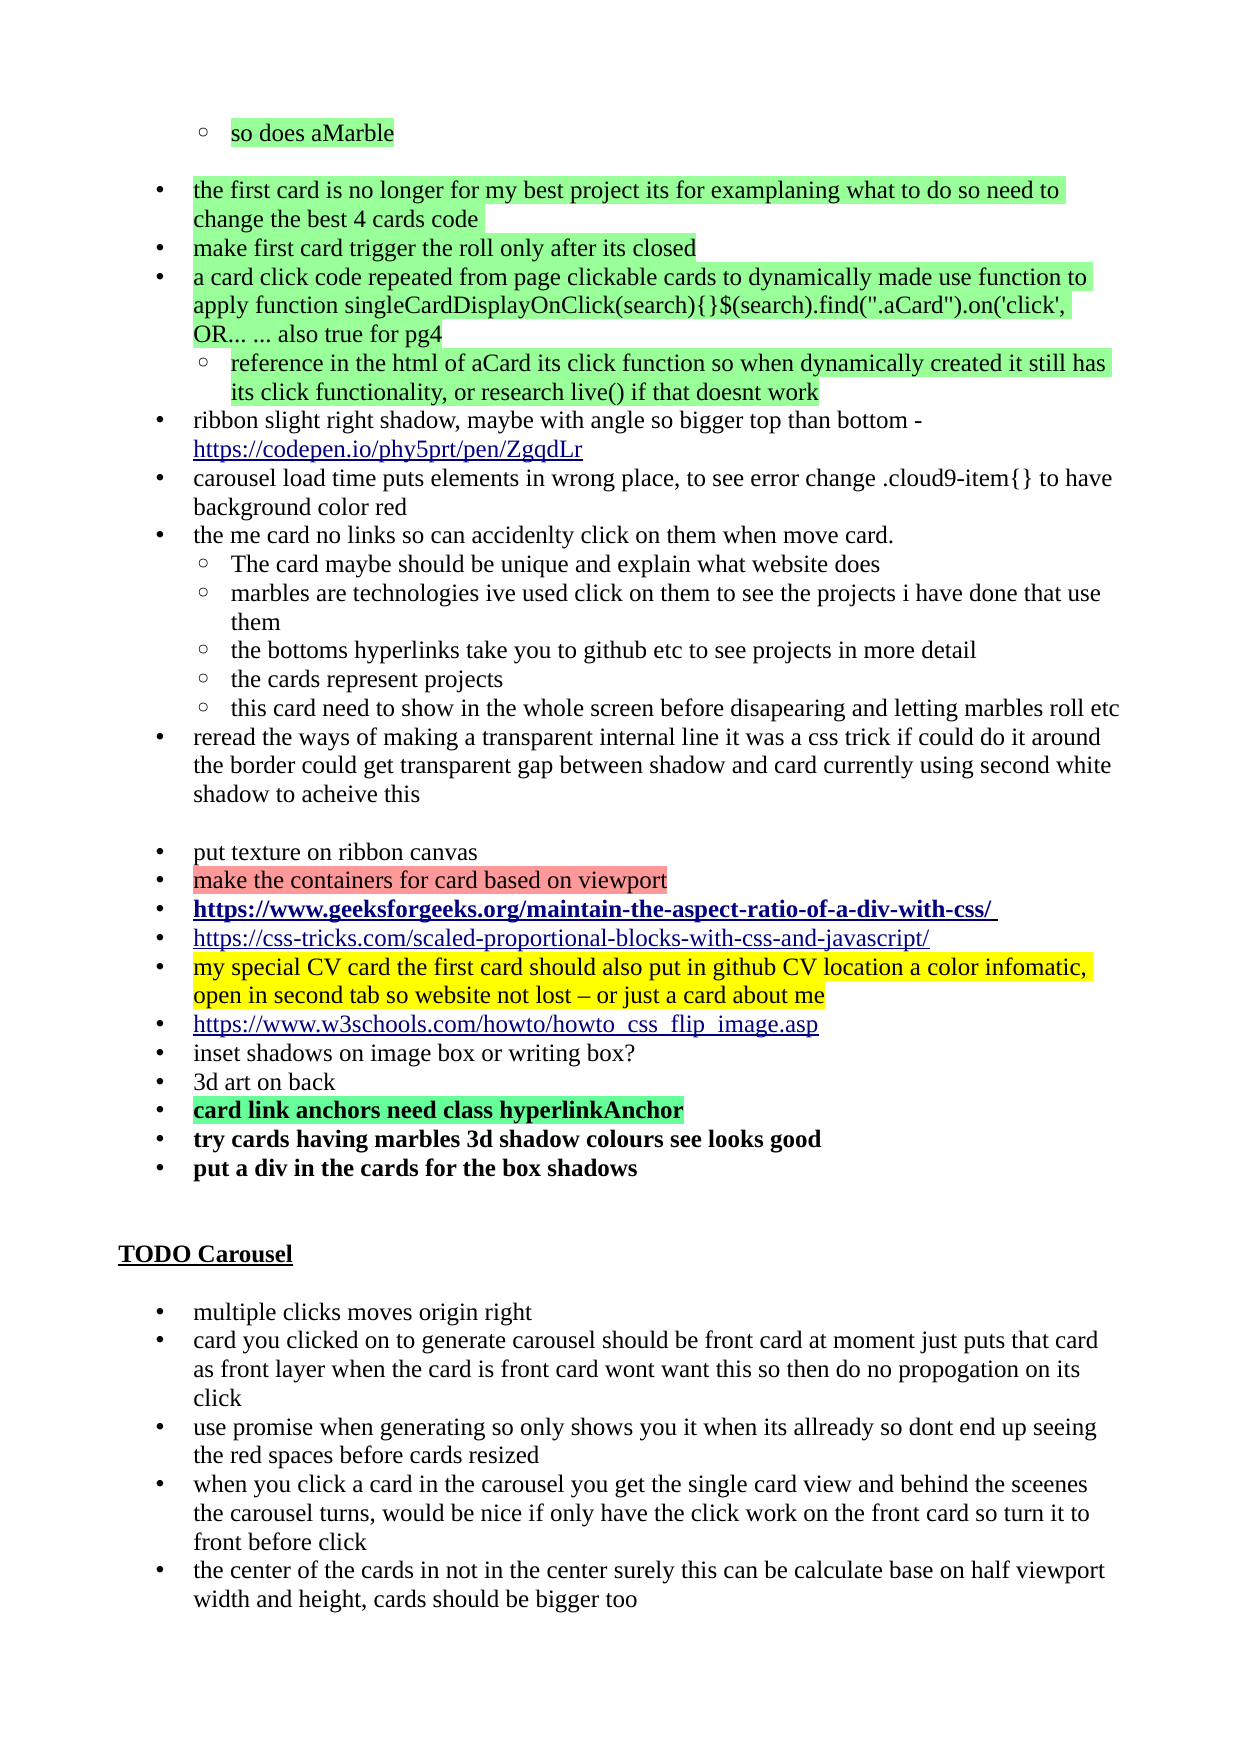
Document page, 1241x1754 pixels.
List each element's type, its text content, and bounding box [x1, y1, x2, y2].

list the me card no links so can accidenlty click on them when move card. [156, 521, 1122, 549]
list marbles are technologies ive used click on them to see the projects i have done that use them [193, 578, 1122, 636]
list the first card is no longer for my best project its for examplaning what to do so need to change the best 4 cards code [156, 176, 1122, 233]
list https://www.w3schools.com/howto/howto_css_flip_image.asp [156, 1009, 1122, 1038]
list make the containers for card based on viewport [156, 866, 1122, 894]
list my special CV card the first card should also put in github CV location a color infomatic, open in second tab so website not lost – or just a card about me [156, 952, 1122, 1009]
list this card need to show in the whole screen before disapearing and letting marbles roll etc [193, 693, 1122, 722]
list so does aMarble [193, 118, 1122, 147]
list the cards represent projects [193, 664, 1122, 693]
list the bottoms hyperlinks take you to github etc to see projects in more detail [193, 636, 1122, 664]
list carousel load time puts elements in wrong place, to see error change .cloud9-item{} to have background color red [156, 463, 1122, 521]
list the center of the cards in not in the center surely this can be calculate base on half viewport width and height, cards should be bigger too [156, 1556, 1122, 1613]
list when you click a card in the carousel you get the single card view and behind the sceenes the carousel turns, would be nice if only have the click work on the front card so turn it to front before click [156, 1469, 1122, 1556]
list reference in the html of aCard its click function so when dynamically created it still has its click functionality, or research live() if that doesnt work [193, 348, 1122, 406]
text TODO Carousel [118, 1239, 1122, 1268]
list make first card trigger the roll only after its closed [156, 233, 1122, 262]
list use promise when generating so only shows you it when its allready so dont end up seeing the red spaces before cards resized [156, 1412, 1122, 1469]
list https://www.geeksforgeeks.org/maintain-the-aspect-ratio-of-a-div-with-css/ [156, 894, 1122, 923]
list put a div in the cards for the box shadows [156, 1153, 1122, 1182]
list inset shadows on image box or writing box? [156, 1038, 1122, 1067]
list card you clicked on to generate carousel should be front card at moment just puts that card as front layer when the card is front card wont want this so then do no propogation on its click [156, 1326, 1122, 1412]
list 3d art on back [156, 1067, 1122, 1096]
list ribbon slight right shadow, maybe with angle so bigger top than bottom - https://codepen.io/phy5prt/pen/ZgqdLr [156, 406, 1122, 463]
list https://css-tricks.com/scaled-proportional-blocks-with-css-and-javascript/ [156, 923, 1122, 952]
list card link anchors need class hyperlinkAnchor [156, 1096, 1122, 1124]
list put texture on ribbon canvas [156, 837, 1122, 866]
list The card maybe should be unique and explain what website does [193, 549, 1122, 578]
list reread the ways of making a transparent internal line it was a css trick if could do it around the border could get transparent gap between shadow and card currently using second white shadow to acheive this [156, 722, 1122, 808]
list try cards having marbles 3d shadow colours see looks good [156, 1124, 1122, 1153]
list multiple clicks moves origin right [156, 1297, 1122, 1326]
list a card click code repeated from page clickable cards to dynamically made use function to apply function singleCardDisplayOnClick(search){}$(search).find(".aCard").on('click', OR... ... also true for pg4 [156, 262, 1122, 348]
